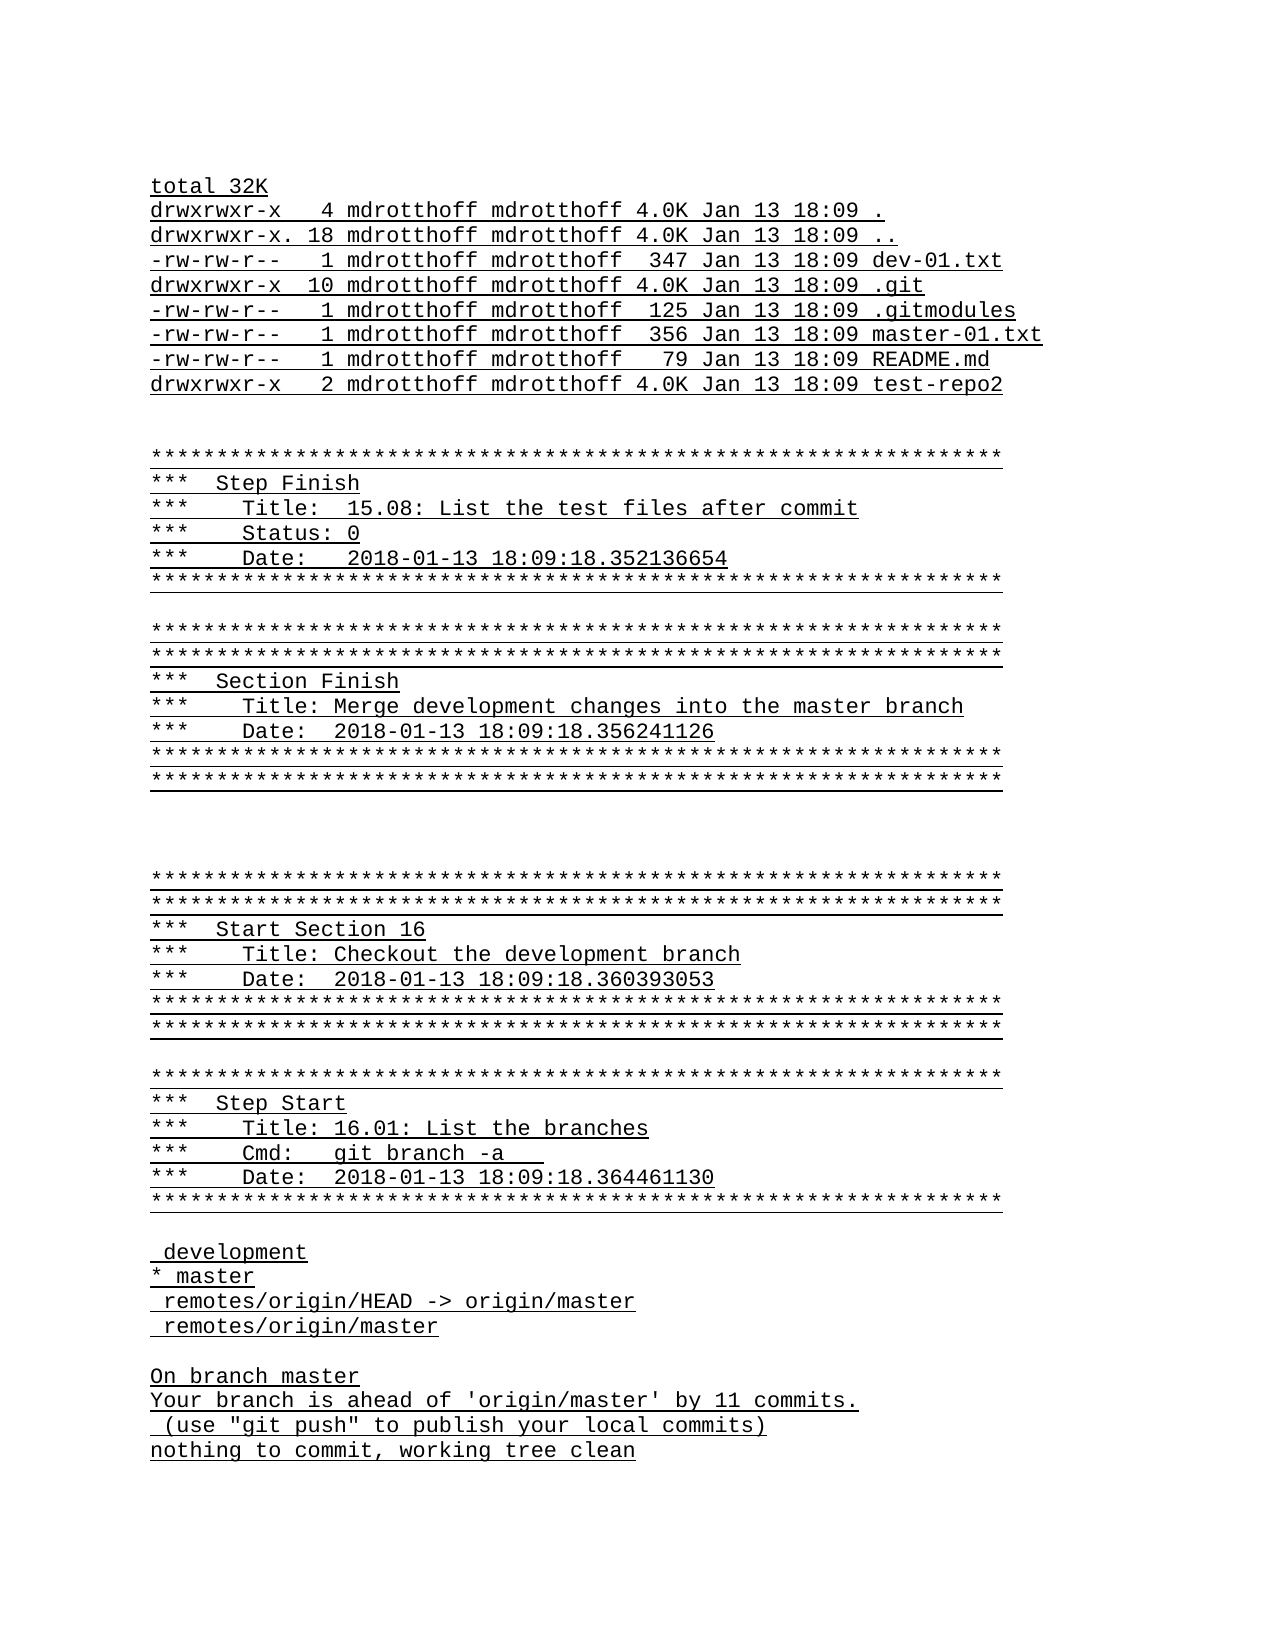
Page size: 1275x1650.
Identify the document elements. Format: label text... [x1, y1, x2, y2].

text *** Date: 2018-01-13 18:09:18.364461130 [150, 1166, 1125, 1191]
text *** Title: 16.01: List the branches [150, 1117, 1125, 1142]
text ***************************************************************** [150, 869, 1125, 894]
text ***************************************************************** [150, 993, 1125, 1018]
text drwxrwxr-x 2 mdrotthoff mdrotthoff 4.0K Jan 13 18:09 test-repo2 [150, 373, 1125, 398]
text ***************************************************************** [150, 1191, 1125, 1216]
text *** Date: 2018-01-13 18:09:18.356241126 [150, 720, 1125, 745]
text (use "git push" to publish your local commits) [150, 1414, 1125, 1439]
text -rw-rw-r-- 1 mdrotthoff mdrotthoff 347 Jan 13 18:09 dev-01.txt [150, 249, 1125, 274]
text -rw-rw-r-- 1 mdrotthoff mdrotthoff 79 Jan 13 18:09 README.md [150, 348, 1125, 373]
text ***************************************************************** [150, 1018, 1125, 1042]
text ***************************************************************** [150, 1067, 1125, 1092]
text *** Title: Merge development changes into the master branch [150, 695, 1125, 720]
text *** Title: 15.08: List the test files after commit [150, 497, 1125, 522]
text ***************************************************************** [150, 571, 1125, 596]
text remotes/origin/HEAD -> origin/master [150, 1290, 1125, 1315]
text *** Status: 0 [150, 522, 1125, 547]
text ***************************************************************** [150, 646, 1125, 671]
text *** Date: 2018-01-13 18:09:18.352136654 [150, 547, 1125, 571]
text nothing to commit, working tree clean [150, 1439, 1125, 1464]
text drwxrwxr-x 4 mdrotthoff mdrotthoff 4.0K Jan 13 18:09 . [150, 199, 1125, 224]
text *** Title: Checkout the development branch [150, 943, 1125, 968]
text * master [150, 1266, 1125, 1290]
text *** Step Start [150, 1092, 1125, 1117]
text remotes/origin/master [150, 1315, 1125, 1340]
text ***************************************************************** [150, 621, 1125, 646]
text drwxrwxr-x. 18 mdrotthoff mdrotthoff 4.0K Jan 13 18:09 .. [150, 224, 1125, 249]
text ***************************************************************** [150, 447, 1125, 472]
text *** Step Finish [150, 472, 1125, 497]
text *** Start Section 16 [150, 918, 1125, 943]
text *** Section Finish [150, 671, 1125, 695]
text development [150, 1241, 1125, 1266]
text ***************************************************************** [150, 745, 1125, 770]
text *** Date: 2018-01-13 18:09:18.360393053 [150, 968, 1125, 993]
text total 32K [150, 175, 1125, 199]
text On branch master [150, 1365, 1125, 1389]
text -rw-rw-r-- 1 mdrotthoff mdrotthoff 356 Jan 13 18:09 master-01.txt [150, 323, 1125, 348]
text *** Cmd: git branch -a [150, 1142, 1125, 1166]
text -rw-rw-r-- 1 mdrotthoff mdrotthoff 125 Jan 13 18:09 .gitmodules [150, 299, 1125, 323]
text drwxrwxr-x 10 mdrotthoff mdrotthoff 4.0K Jan 13 18:09 .git [150, 274, 1125, 299]
text ***************************************************************** [150, 894, 1125, 918]
text ***************************************************************** [150, 770, 1125, 794]
text Your branch is ahead of 'origin/master' by 11 commits. [150, 1389, 1125, 1414]
